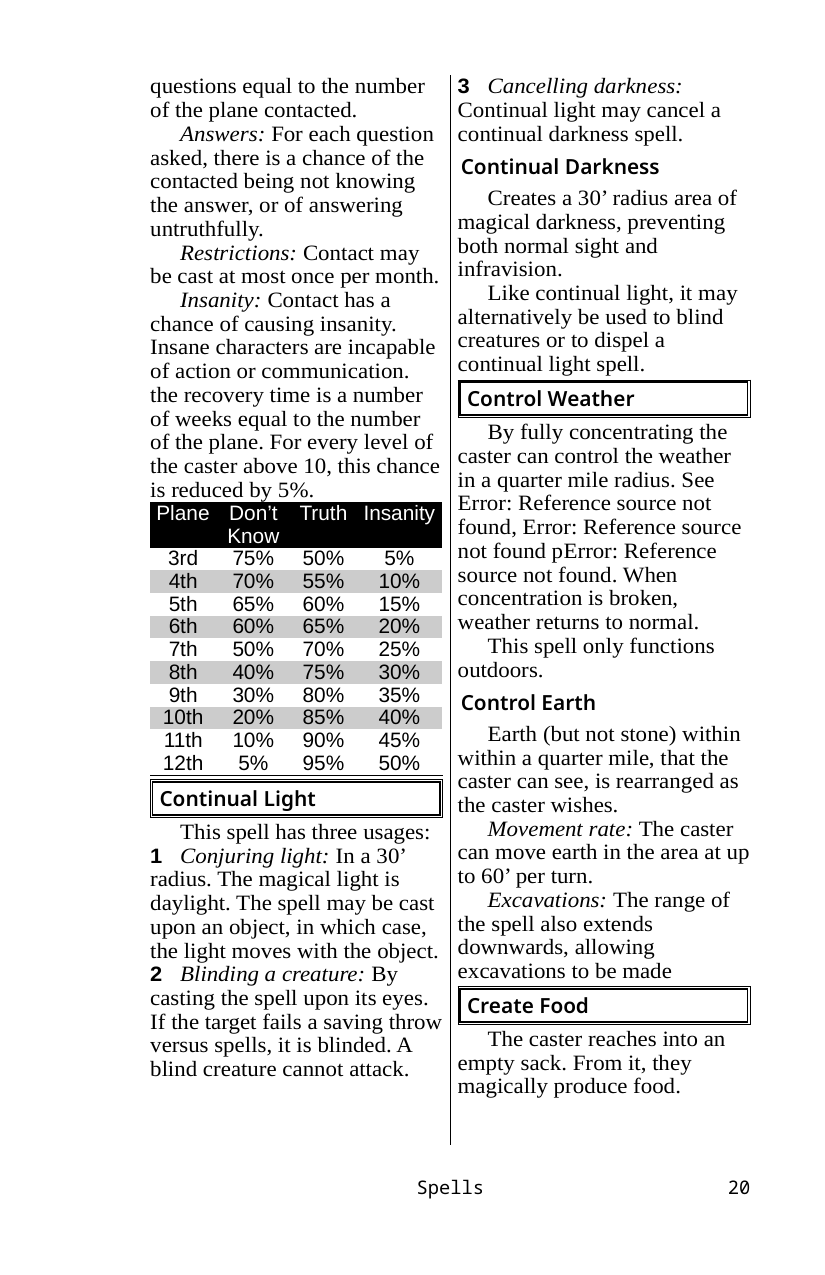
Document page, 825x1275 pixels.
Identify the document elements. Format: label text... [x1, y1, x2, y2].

table_cell 80% [291, 684, 356, 707]
table_cell 60% [216, 616, 291, 638]
table_cell 20% [216, 707, 291, 729]
table_cell 90% [291, 729, 356, 752]
table_cell 70% [216, 570, 291, 593]
table_cell 75% [291, 661, 356, 684]
table_header Don’t Know [216, 502, 291, 548]
table_cell 12th [150, 752, 216, 775]
table_cell 75% [216, 548, 291, 570]
list Conjuring light: In a 30’ radius. The magical light is daylight. The spell may be cast upon an object, in which case, the light moves with the object. [150, 844, 442, 963]
text Like continual light, it may alternatively be used to blind creatures or to dispel a continual light spell. [457, 282, 750, 376]
table_cell 15% [356, 593, 442, 616]
table_cell 4th [150, 570, 216, 593]
table_cell 70% [291, 639, 356, 661]
table_header Insanity [356, 502, 442, 548]
table_cell 9th [150, 684, 216, 707]
table_cell 6th [150, 616, 216, 638]
table_cell 5% [356, 548, 442, 570]
table_cell 35% [356, 684, 442, 707]
table_cell 85% [291, 707, 356, 729]
text The caster reaches into an empty sack. From it, they magically produce food. [457, 1027, 750, 1099]
table_cell 10% [216, 729, 291, 752]
text Excavations: The range of the spell also extends downwards, allowing excavations to be made [457, 888, 750, 983]
text This spell only functions outdoors. [457, 634, 750, 682]
table_header Plane [150, 502, 216, 548]
table_cell 30% [356, 661, 442, 684]
table_cell 5th [150, 593, 216, 616]
table_cell 3rd [150, 548, 216, 570]
table_cell 11th [150, 729, 216, 752]
table_cell 50% [216, 639, 291, 661]
subtitle Control Earth [457, 685, 750, 719]
table_cell 65% [291, 616, 356, 638]
text questions equal to the number of the plane contacted. [150, 75, 442, 122]
table_cell 30% [216, 684, 291, 707]
text Restrictions: Contact may be cast at most once per month. [150, 241, 442, 288]
table_cell 8th [150, 661, 216, 684]
table_cell 50% [356, 752, 442, 775]
table_cell 10% [356, 570, 442, 593]
subtitle Control Weather [461, 383, 747, 414]
table_cell 7th [150, 639, 216, 661]
table_cell 20% [356, 616, 442, 638]
table_cell 5% [216, 752, 291, 775]
table_cell 40% [216, 661, 291, 684]
list Cancelling darkness: Continual light may cancel a continual darkness spell. [457, 75, 750, 146]
text Answers: For each question asked, there is a chance of the contacted being not knowing the answer, or of answering untruthfully. [150, 122, 442, 241]
text Earth (but not stone) within within a quarter mile, that the caster can see, is rearranged as the caster wishes. [457, 722, 750, 817]
subtitle Create Food [461, 990, 747, 1021]
text Movement rate: The caster can move earth in the area at up to 60’ per turn. [457, 817, 750, 888]
table_cell 60% [291, 593, 356, 616]
table_header Truth [291, 502, 356, 548]
text This spell has three usages: [150, 821, 442, 844]
text Creates a 30’ radius area of magical darkness, preventing both normal sight and infravision. [457, 187, 750, 282]
table_cell 45% [356, 729, 442, 752]
table_cell 25% [356, 639, 442, 661]
table_cell 95% [291, 752, 356, 775]
text By fully concentrating the caster can control the weather in a quarter mile radius. See Error: Reference source not found, Error: Reference source not found pError: Reference source not found. When concentration is broken, weather returns to normal. [457, 421, 750, 634]
table_cell 50% [291, 548, 356, 570]
table_cell 40% [356, 707, 442, 729]
table_cell 55% [291, 570, 356, 593]
table_cell 10th [150, 707, 216, 729]
table_cell 65% [216, 593, 291, 616]
subtitle Continual Darkness [457, 149, 750, 184]
list Blinding a creature: By casting the spell upon its eyes. If the target fails a saving throw versus spells, it is blinded. A blind creature cannot attack. [150, 963, 442, 1081]
text Insanity: Contact has a chance of causing insanity. Insane characters are incapable of action or communication. the recovery time is a number of weeks equal to the number of the plane. For every level of the caster above 10, this chance is reduced by 5%. [150, 288, 442, 502]
